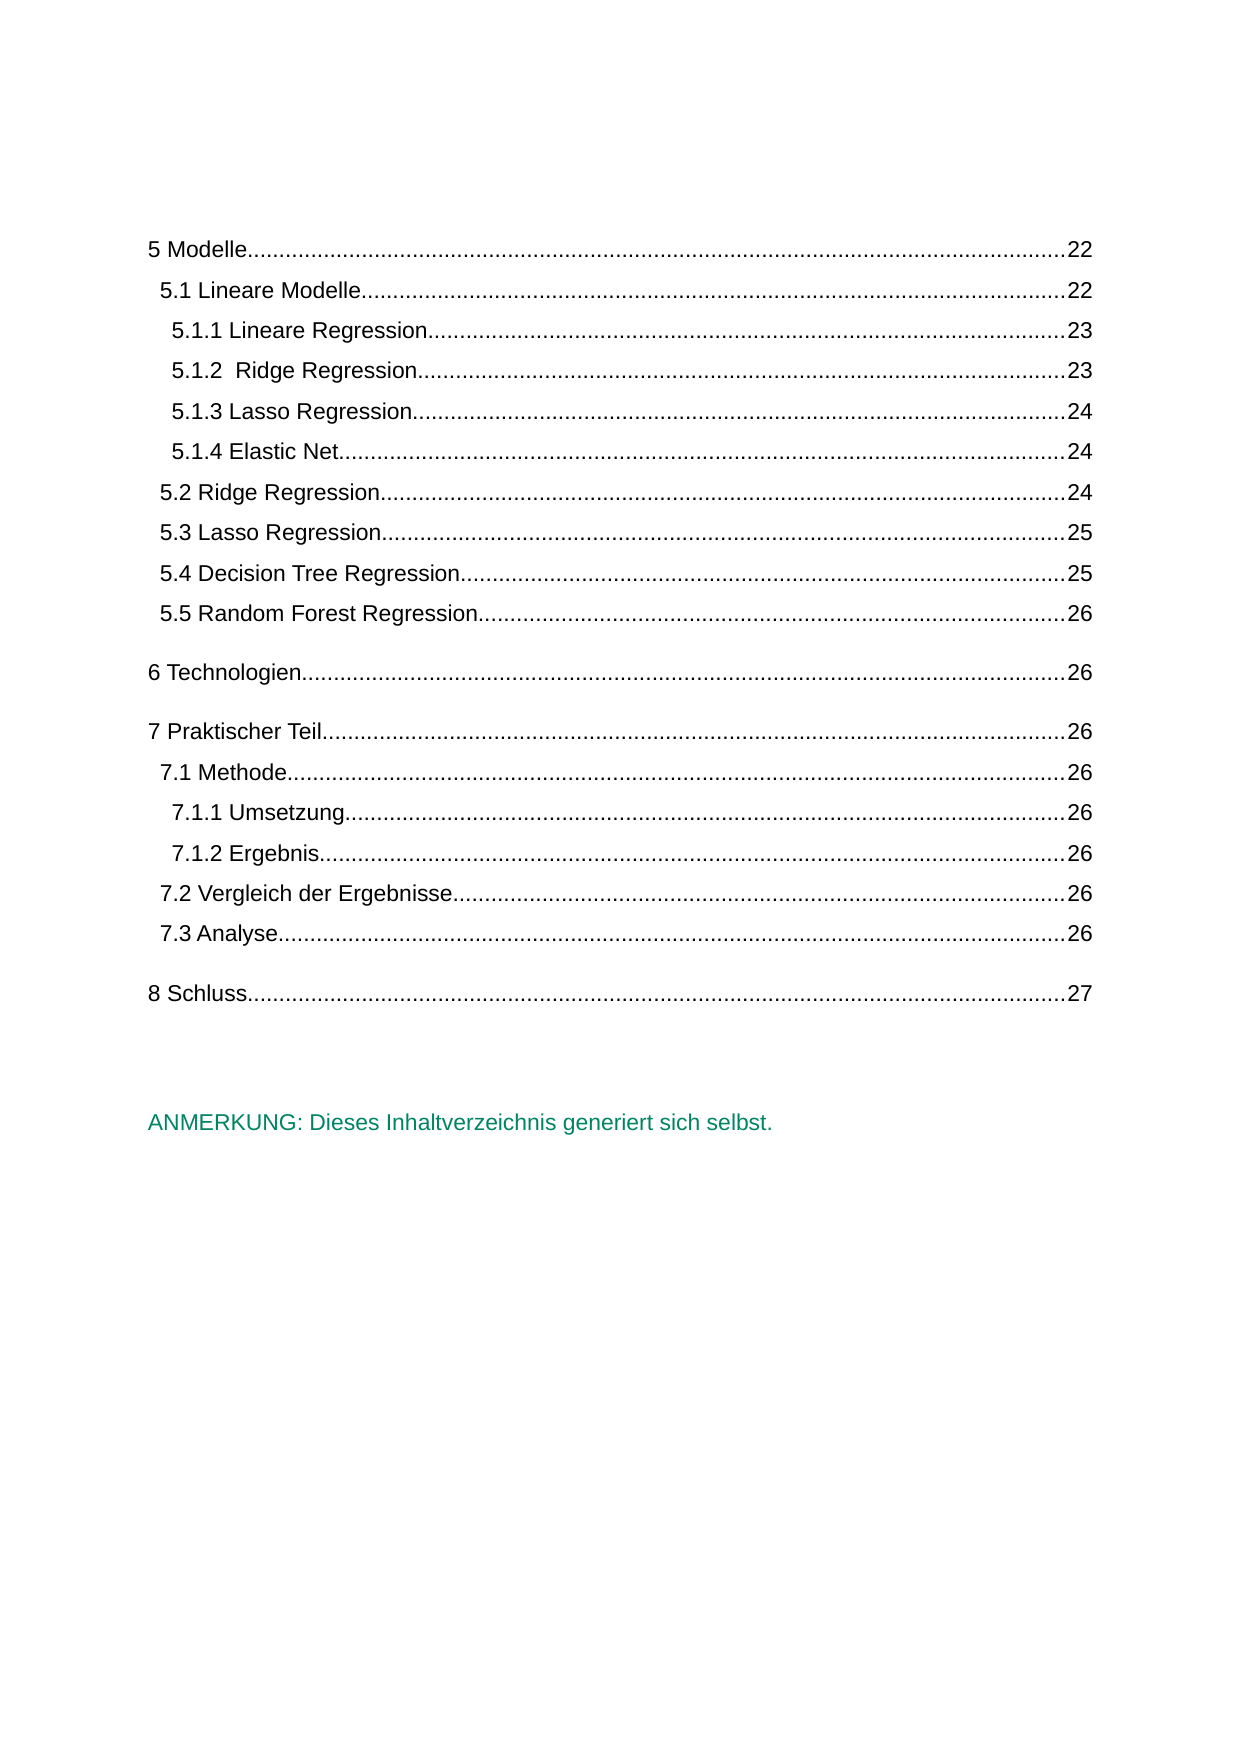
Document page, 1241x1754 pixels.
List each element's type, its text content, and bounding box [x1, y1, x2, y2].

text 5.2 Ridge Regression 24 [159, 479, 1092, 505]
text 5.5 Random Forest Regression 26 [159, 600, 1092, 626]
text 7.1.2 Ergebnis 26 [171, 839, 1092, 866]
text 7 Praktischer Teil 26 [148, 718, 1092, 745]
text 5.1.3 Lasso Regression 24 [171, 398, 1092, 424]
text 5.1.2 Ridge Regression 23 [171, 357, 1092, 384]
text 8 Schluss 27 [148, 979, 1092, 1006]
text 5.1.4 Elastic Net 24 [171, 438, 1092, 465]
text 7.3 Analyse 26 [159, 920, 1092, 947]
text ANMERKUNG: Dieses Inhaltverzeichnis generiert sich selbst. [148, 1109, 1092, 1136]
text 7.1.1 Umsetzung 26 [171, 799, 1092, 826]
text 5.4 Decision Tree Regression 25 [159, 559, 1092, 586]
text 7.1 Methode 26 [159, 759, 1092, 785]
text 5 Modelle 22 [148, 236, 1092, 263]
text 5.3 Lasso Regression 25 [159, 519, 1092, 546]
text 5.1.1 Lineare Regression 23 [171, 317, 1092, 343]
text 5.1 Lineare Modelle 22 [159, 277, 1092, 303]
text 6 Technologien 26 [148, 659, 1092, 686]
text 7.2 Vergleich der Ergebnisse 26 [159, 880, 1092, 906]
